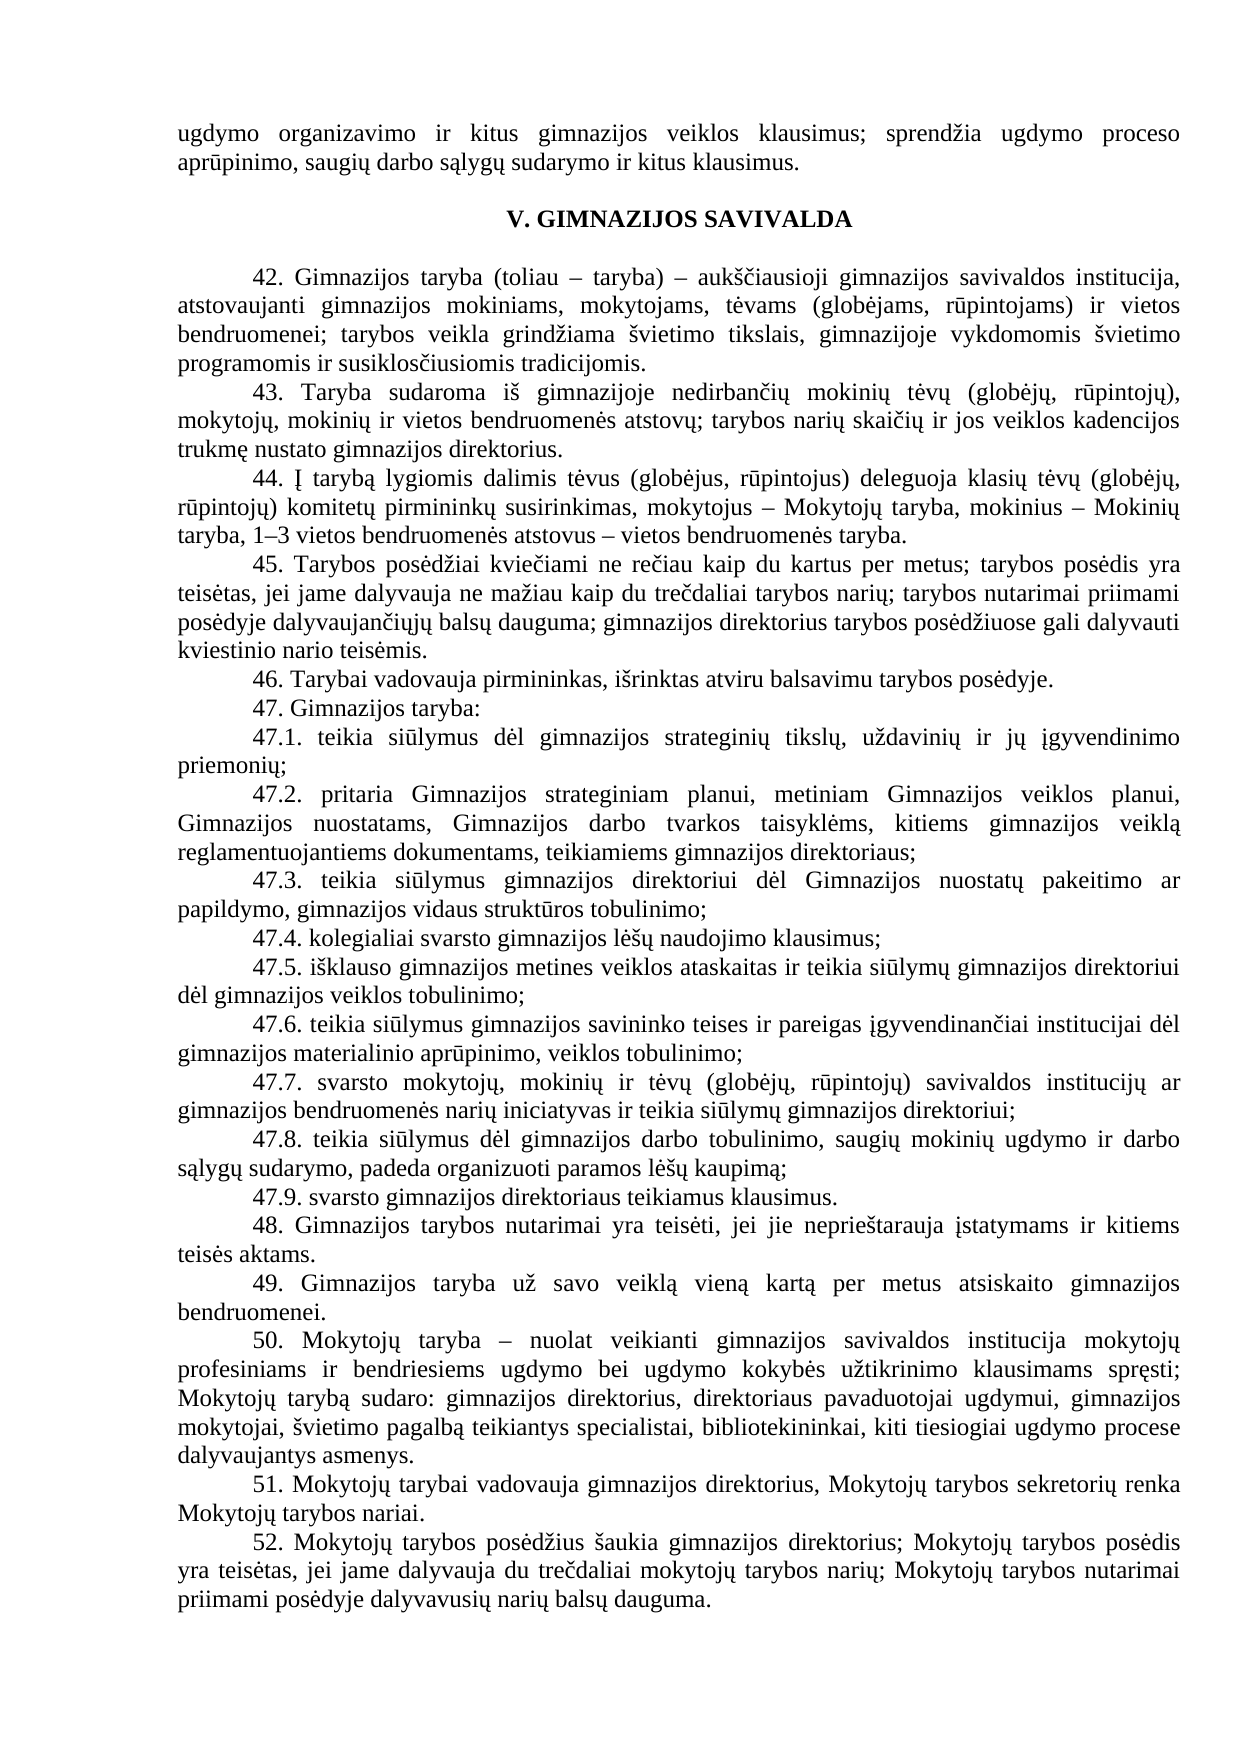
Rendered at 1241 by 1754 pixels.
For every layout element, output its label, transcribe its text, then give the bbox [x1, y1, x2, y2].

text 52. Mokytojų tarybos posėdžius šaukia gimnazijos direktorius; Mokytojų tarybos posėdis yra teisėtas, jei jame dalyvauja du trečdaliai mokytojų tarybos narių; Mokytojų tarybos nutarimai priimami posėdyje dalyvavusių narių balsų dauguma. [177, 1527, 1181, 1613]
text 45. Tarybos posėdžiai kviečiami ne rečiau kaip du kartus per metus; tarybos posėdis yra teisėtas, jei jame dalyvauja ne mažiau kaip du trečdaliai tarybos narių; tarybos nutarimai priimami posėdyje dalyvaujančiųjų balsų dauguma; gimnazijos direktorius tarybos posėdžiuose gali dalyvauti kviestinio nario teisėmis. [177, 549, 1181, 664]
text 51. Mokytojų tarybai vadovauja gimnazijos direktorius, Mokytojų tarybos sekretorių renka Mokytojų tarybos nariai. [177, 1469, 1181, 1527]
text V. GIMNAZIJOS SAVIVALDA [177, 204, 1181, 233]
text 47.8. teikia siūlymus dėl gimnazijos darbo tobulinimo, saugių mokinių ugdymo ir darbo sąlygų sudarymo, padeda organizuoti paramos lėšų kaupimą; [177, 1124, 1181, 1182]
text ugdymo organizavimo ir kitus gimnazijos veiklos klausimus; sprendžia ugdymo proceso aprūpinimo, saugių darbo sąlygų sudarymo ir kitus klausimus. [177, 118, 1181, 176]
text 42. Gimnazijos taryba (toliau – taryba) – aukščiausioji gimnazijos savivaldos institucija, atstovaujanti gimnazijos mokiniams, mokytojams, tėvams (globėjams, rūpintojams) ir vietos bendruomenei; tarybos veikla grindžiama švietimo tikslais, gimnazijoje vykdomomis švietimo programomis ir susiklosčiusiomis tradicijomis. [177, 262, 1181, 377]
text 47. Gimnazijos taryba: [177, 693, 1181, 722]
text 50. Mokytojų taryba – nuolat veikianti gimnazijos savivaldos institucija mokytojų profesiniams ir bendriesiems ugdymo bei ugdymo kokybės užtikrinimo klausimams spręsti; Mokytojų tarybą sudaro: gimnazijos direktorius, direktoriaus pavaduotojai ugdymui, gimnazijos mokytojai, švietimo pagalbą teikiantys specialistai, bibliotekininkai, kiti tiesiogiai ugdymo procese dalyvaujantys asmenys. [177, 1326, 1181, 1469]
text 44. Į tarybą lygiomis dalimis tėvus (globėjus, rūpintojus) deleguoja klasių tėvų (globėjų, rūpintojų) komitetų pirmininkų susirinkimas, mokytojus – Mokytojų taryba, mokinius – Mokinių taryba, 1–3 vietos bendruomenės atstovus – vietos bendruomenės taryba. [177, 463, 1181, 549]
text 47.2. pritaria Gimnazijos strateginiam planui, metiniam Gimnazijos veiklos planui, Gimnazijos nuostatams, Gimnazijos darbo tvarkos taisyklėms, kitiems gimnazijos veiklą reglamentuojantiems dokumentams, teikiamiems gimnazijos direktoriaus; [177, 779, 1181, 866]
text 43. Taryba sudaroma iš gimnazijoje nedirbančių mokinių tėvų (globėjų, rūpintojų), mokytojų, mokinių ir vietos bendruomenės atstovų; tarybos narių skaičių ir jos veiklos kadencijos trukmę nustato gimnazijos direktorius. [177, 377, 1181, 463]
text 47.1. teikia siūlymus dėl gimnazijos strateginių tikslų, uždavinių ir jų įgyvendinimo priemonių; [177, 722, 1181, 779]
text 49. Gimnazijos taryba už savo veiklą vieną kartą per metus atsiskaito gimnazijos bendruomenei. [177, 1268, 1181, 1326]
text 47.7. svarsto mokytojų, mokinių ir tėvų (globėjų, rūpintojų) savivaldos institucijų ar gimnazijos bendruomenės narių iniciatyvas ir teikia siūlymų gimnazijos direktoriui; [177, 1067, 1181, 1124]
text 46. Tarybai vadovauja pirmininkas, išrinktas atviru balsavimu tarybos posėdyje. [177, 664, 1181, 693]
text 48. Gimnazijos tarybos nutarimai yra teisėti, jei jie neprieštarauja įstatymams ir kitiems teisės aktams. [177, 1211, 1181, 1268]
text 47.4. kolegialiai svarsto gimnazijos lėšų naudojimo klausimus; [177, 923, 1181, 952]
text 47.3. teikia siūlymus gimnazijos direktoriui dėl Gimnazijos nuostatų pakeitimo ar papildymo, gimnazijos vidaus struktūros tobulinimo; [177, 866, 1181, 923]
text 47.9. svarsto gimnazijos direktoriaus teikiamus klausimus. [177, 1182, 1181, 1211]
text 47.5. išklauso gimnazijos metines veiklos ataskaitas ir teikia siūlymų gimnazijos direktoriui dėl gimnazijos veiklos tobulinimo; [177, 952, 1181, 1009]
text 47.6. teikia siūlymus gimnazijos savininko teises ir pareigas įgyvendinančiai institucijai dėl gimnazijos materialinio aprūpinimo, veiklos tobulinimo; [177, 1009, 1181, 1067]
